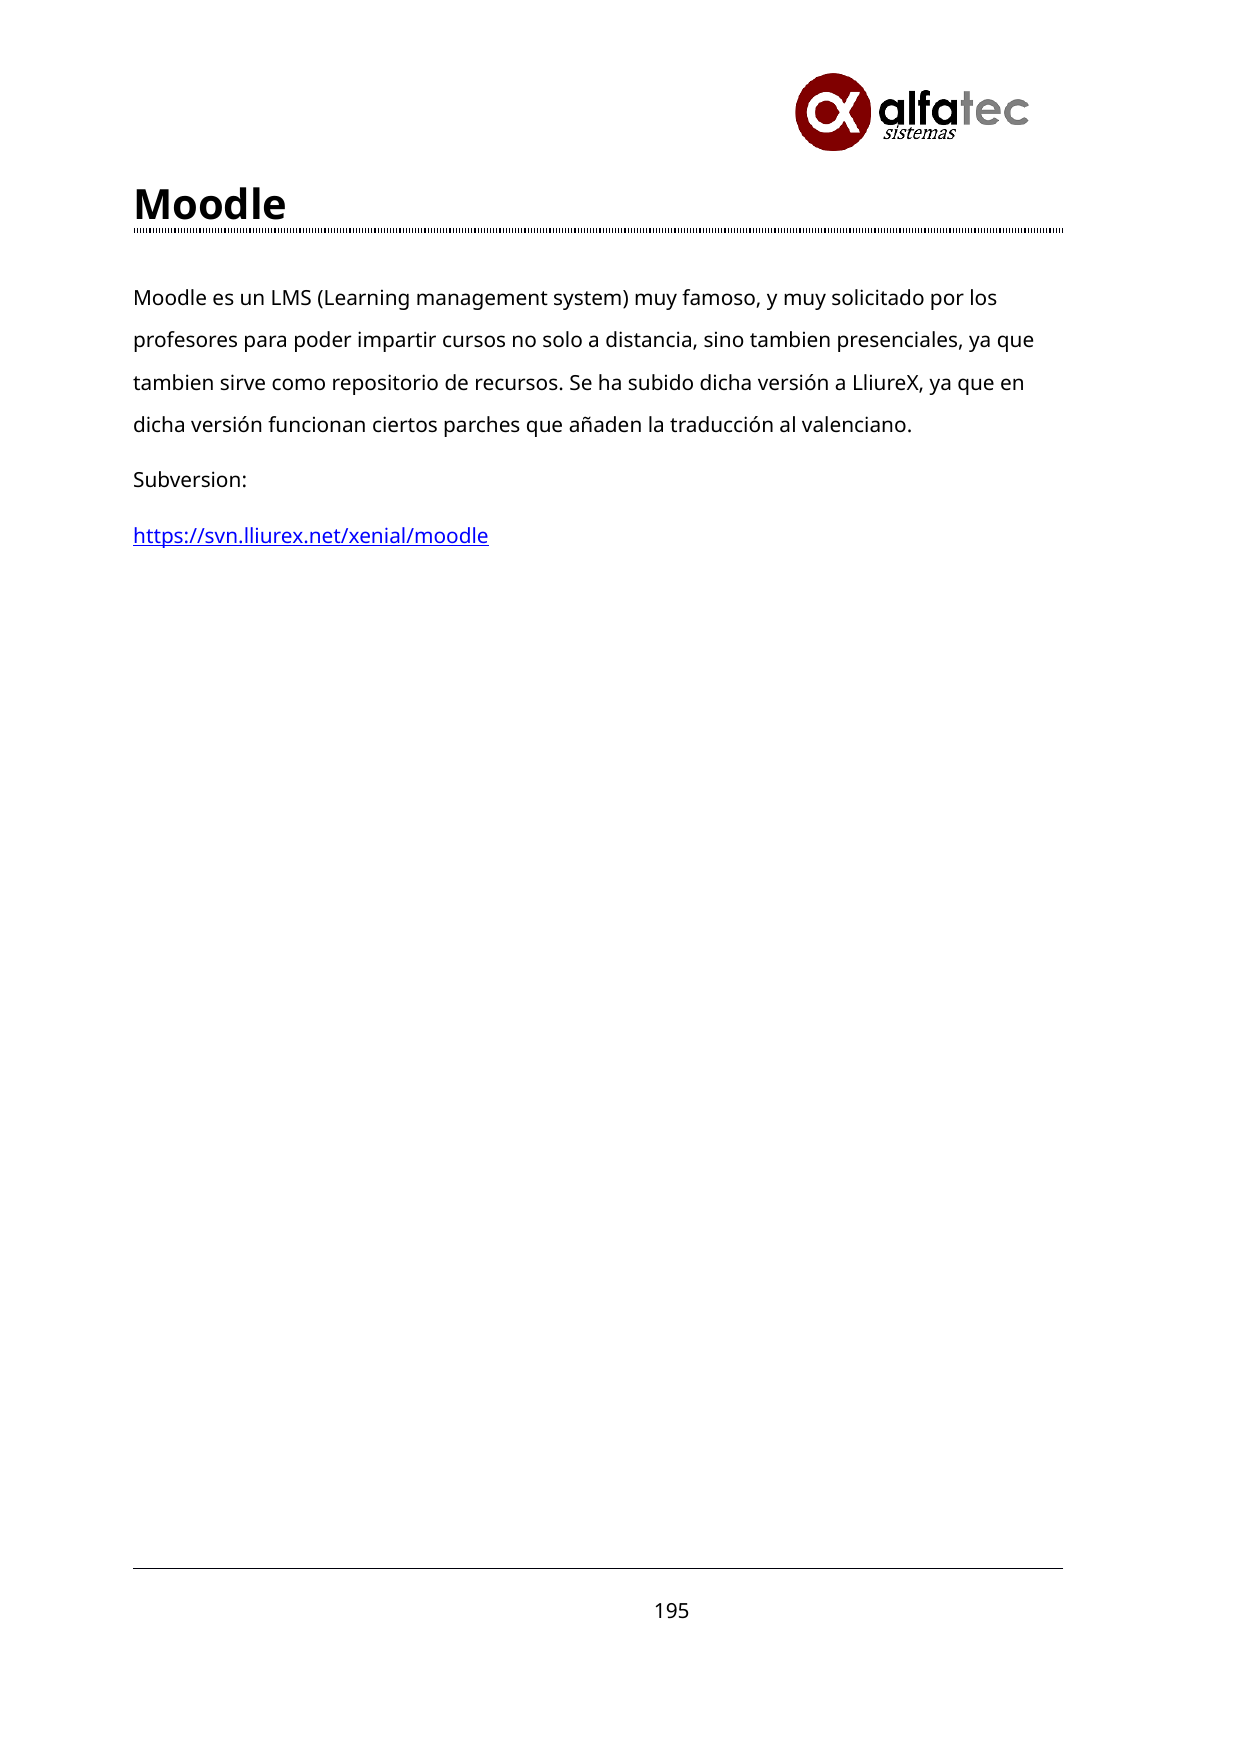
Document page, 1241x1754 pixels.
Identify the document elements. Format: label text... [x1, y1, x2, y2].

picture [795, 73, 1031, 151]
text https://svn.lliurex.net/xenial/moodle [133, 521, 1063, 549]
subtitle Moodle [133, 193, 1063, 233]
text Subversion: [133, 466, 1063, 494]
text Moodle es un LMS (Learning management system) muy famoso, y muy solicitado por los profesores para poder impartir cursos no solo a distancia, sino tambien presenciales, ya que tambien sirve como repositorio de recursos. Se ha subido dicha versión a LliureX, ya que en dicha versión funcionan ciertos parches que añaden la traducción al valenciano. [133, 283, 1063, 439]
